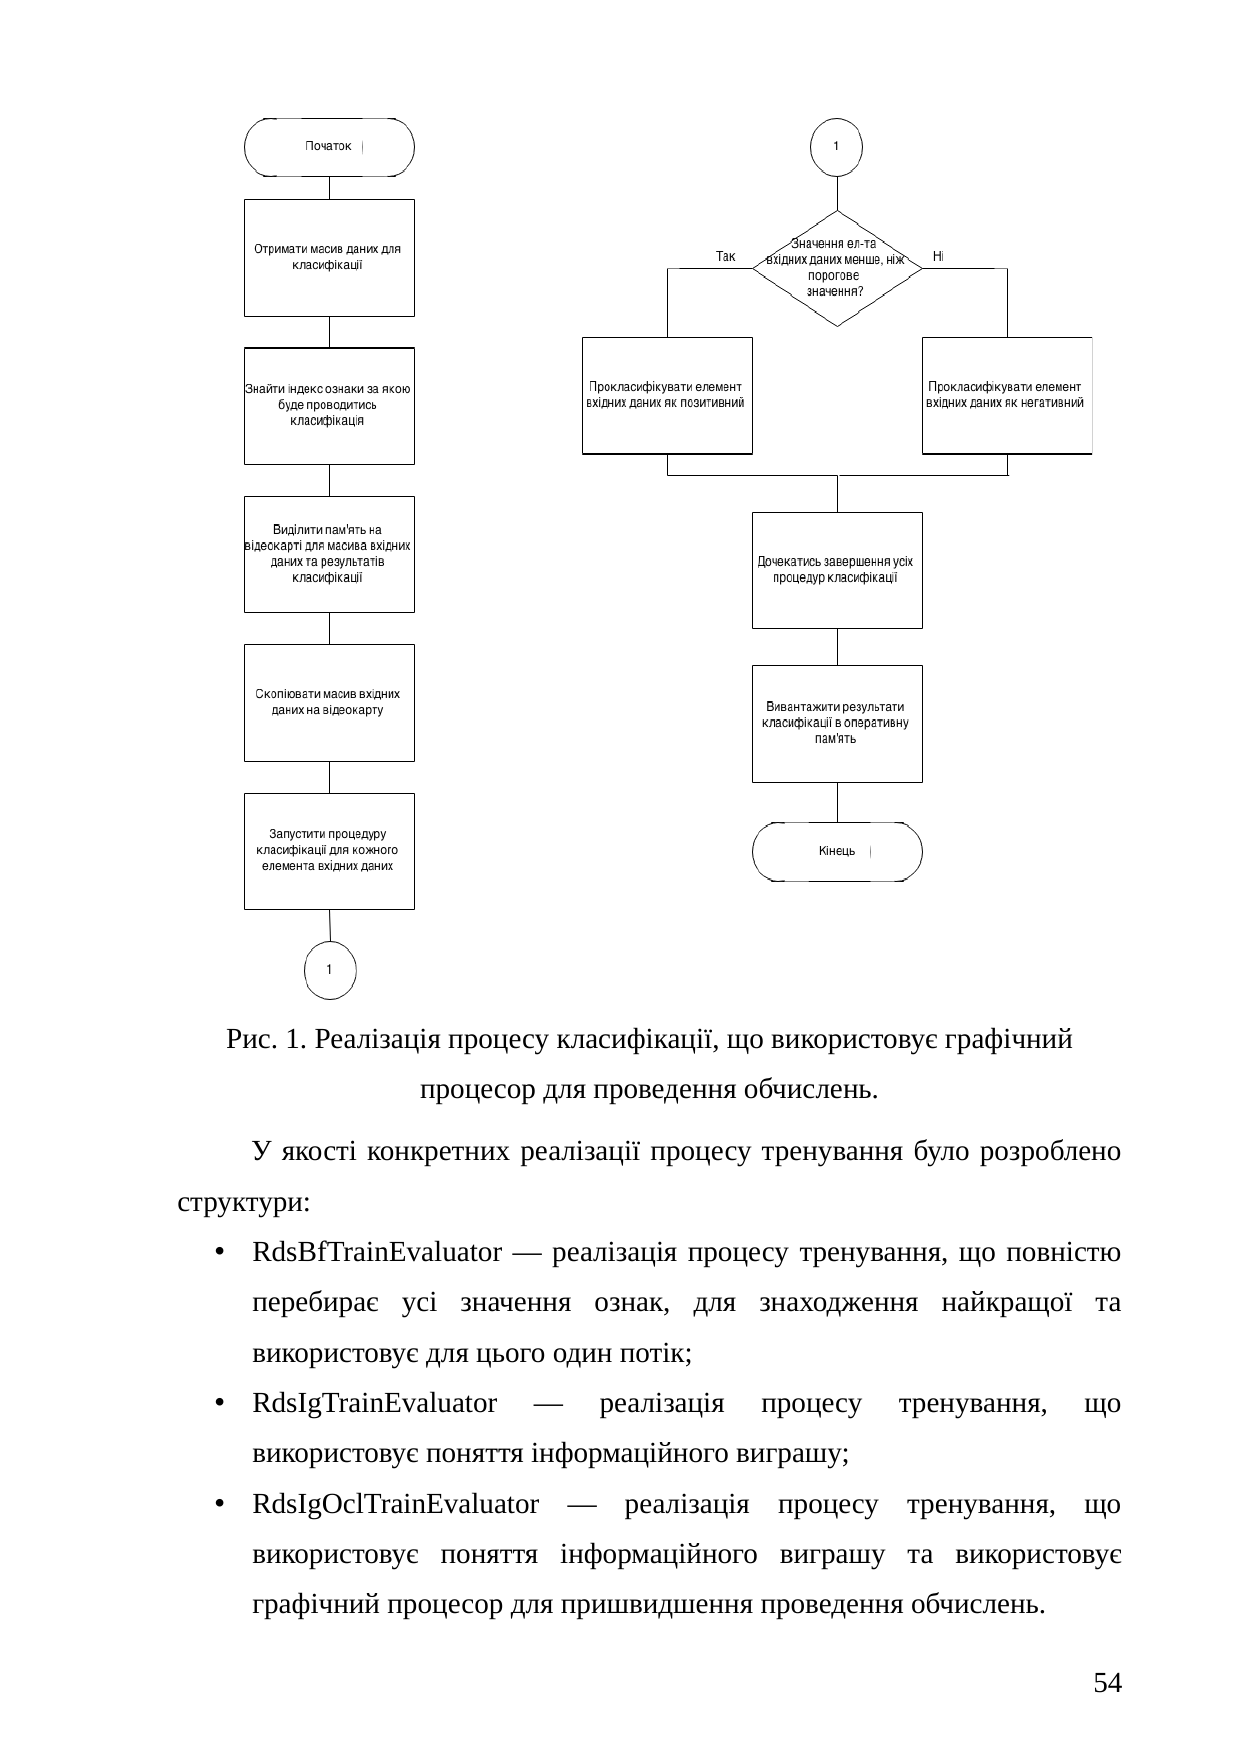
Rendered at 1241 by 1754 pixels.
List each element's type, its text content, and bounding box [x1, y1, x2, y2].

text У якості конкретних реалізації процесу тренування було розроблено структури: [177, 1133, 1122, 1217]
list RdsIgOclTrainEvaluator — реалізація процесу тренування, що використовує поняття інформаційного виграшу та використовує графічний процесор для пришвидшення проведення обчислень. [214, 1486, 1122, 1620]
list RdsBfTrainEvaluator — реалізація процесу тренування, що повністю перебирає усі значення ознак, для знаходження найкращої та використовує для цього один потік; [214, 1234, 1122, 1368]
list RdsIgTrainEvaluator — реалізація процесу тренування, що використовує поняття інформаційного виграшу; [214, 1385, 1122, 1469]
picture [206, 118, 1093, 1004]
text Рис. 1. Реалізація процесу класифікації, що використовує графічний процесор для проведення обчислень. [177, 1021, 1122, 1104]
